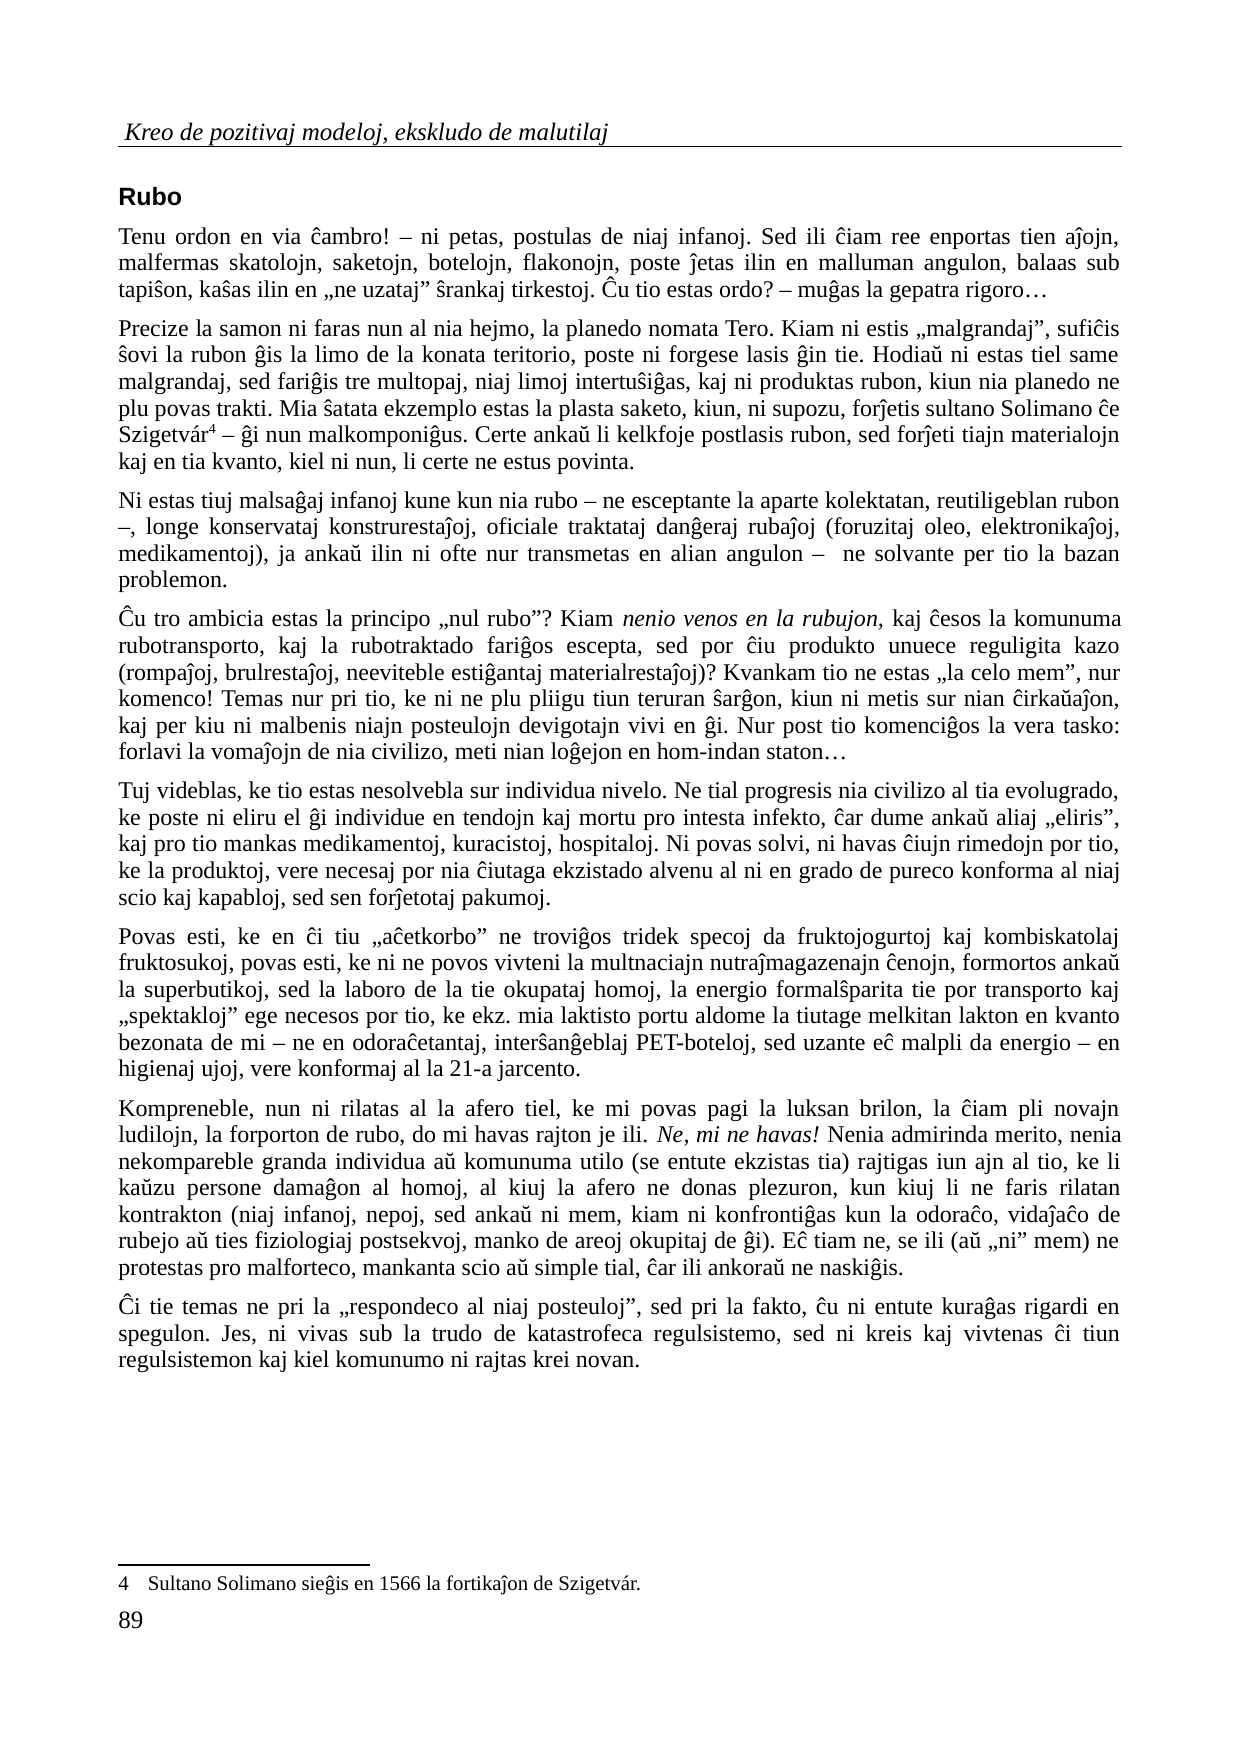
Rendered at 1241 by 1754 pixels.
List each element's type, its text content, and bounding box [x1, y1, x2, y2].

text Ĉu tro ambicia estas la principo „nul rubo”? Kiam nenio venos en la rubujon, kaj ĉesos la komunuma rubotransporto, kaj la rubotraktado fariĝos escepta, sed por ĉiu produkto unuece reguligita kazo (rompaĵoj, brulrestaĵoj, neeviteble estiĝantaj materialrestaĵoj)? Kvankam tio ne estas „la celo mem”, nur komenco! Temas nur pri tio, ke ni ne plu pliigu tiun teruran ŝarĝon, kiun ni metis sur nian ĉirkaŭaĵon, kaj per kiu ni malbenis niajn posteulojn devigotajn vivi en ĝi. Nur post tio komenciĝos la vera tasko: forlavi la vomaĵojn de nia civilizo, meti nian loĝejon en hom-indan staton… [118, 606, 1122, 765]
text Ĉi tie temas ne pri la „respondeco al niaj posteuloj”, sed pri la fakto, ĉu ni entute kuraĝas rigardi en spegulon. Jes, ni vivas sub la trudo de katastrofeca regulsistemo, sed ni kreis kaj vivtenas ĉi tiun regulsistemon kaj kiel komunumo ni rajtas krei novan. [118, 1293, 1122, 1373]
subtitle Rubo [118, 182, 1122, 210]
text Sultano Solimano sieĝis en 1566 la fortikaĵon de Szigetvár. [118, 1571, 1122, 1594]
text Tuj videblas, ke tio estas nesolvebla sur individua nivelo. Ne tial progresis nia civilizo al tia evolugrado, ke poste ni eliru el ĝi individue en tendojn kaj mortu pro intesta infekto, ĉar dume ankaŭ aliaj „eliris”, kaj pro tio mankas medikamentoj, kuracistoj, hospitaloj. Ni povas solvi, ni havas ĉiujn rimedojn por tio, ke la produktoj, vere necesaj por nia ĉiutaga ekzistado alvenu al ni en grado de pureco konforma al niaj scio kaj kapabloj, sed sen forĵetotaj pakumoj. [118, 777, 1122, 910]
text Precize la samon ni faras nun al nia hejmo, la planedo nomata Tero. Kiam ni estis „malgrandaj”, sufiĉis ŝovi la rubon ĝis la limo de la konata teritorio, poste ni forgese lasis ĝin tie. Hodiaŭ ni estas tiel same malgrandaj, sed fariĝis tre multopaj, niaj limoj intertuŝiĝas, kaj ni produktas rubon, kiun nia planedo ne plu povas trakti. Mia ŝatata ekzemplo estas la plasta saketo, kiun, ni supozu, forĵetis sultano Solimano ĉe Szigetvár – ĝi nun malkomponiĝus. Certe ankaŭ li kelkfoje postlasis rubon, sed forĵeti tiajn materialojn kaj en tia kvanto, kiel ni nun, li certe ne estus povinta. [118, 315, 1122, 474]
text Povas esti, ke en ĉi tiu „aĉetkorbo” ne troviĝos tridek specoj da fruktojogurtoj kaj kombiskatolaj fruktosukoj, povas esti, ke ni ne povos vivteni la multnaciajn nutraĵmagazenajn ĉenojn, formortos ankaŭ la superbutikoj, sed la laboro de la tie okupataj homoj, la energio formalŝparita tie por transporto kaj „spektakloj” ege necesos por tio, ke ekz. mia laktisto portu aldome la tiutage melkitan lakton en kvanto bezonata de mi – ne en odoraĉetantaj, interŝanĝeblaj PET-boteloj, sed uzante eĉ malpli da energio – en higienaj ujoj, vere konformaj al la 21-a jarcento. [118, 923, 1122, 1082]
text Kompreneble, nun ni rilatas al la afero tiel, ke mi povas pagi la luksan brilon, la ĉiam pli novajn ludilojn, la forporton de rubo, do mi havas rajton je ili. Ne, mi ne havas! Nenia admirinda merito, nenia nekompareble granda individua aŭ komunuma utilo (se entute ekzistas tia) rajtigas iun ajn al tio, ke li kaŭzu persone damaĝon al homoj, al kiuj la afero ne donas plezuron, kun kiuj li ne faris rilatan kontrakton (niaj infanoj, nepoj, sed ankaŭ ni mem, kiam ni konfrontiĝas kun la odoraĉo, vidaĵaĉo de rubejo aŭ ties fiziologiaj postsekvoj, manko de areoj okupitaj de ĝi). Eĉ tiam ne, se ili (aŭ „ni” mem) ne protestas pro malforteco, mankanta scio aŭ simple tial, ĉar ili ankoraŭ ne naskiĝis. [118, 1095, 1122, 1281]
text Tenu ordon en via ĉambro! – ni petas, postulas de niaj infanoj. Sed ili ĉiam ree enportas tien aĵojn, malfermas skatolojn, saketojn, botelojn, flakonojn, poste ĵetas ilin en malluman angulon, balaas sub tapiŝon, kaŝas ilin en „ne uzataj” ŝrankaj tirkestoj. Ĉu tio estas ordo? – muĝas la gepatra rigoro… [118, 223, 1122, 302]
text Ni estas tiuj malsaĝaj infanoj kune kun nia rubo – ne esceptante la aparte kolektatan, reutiligeblan rubon –, longe konservataj konstrurestaĵoj, oficiale traktataj danĝeraj rubaĵoj (foruzitaj oleo, elektronikaĵoj, medikamentoj), ja ankaŭ ilin ni ofte nur transmetas en alian angulon – ne solvante per tio la bazan problemon. [118, 487, 1122, 593]
